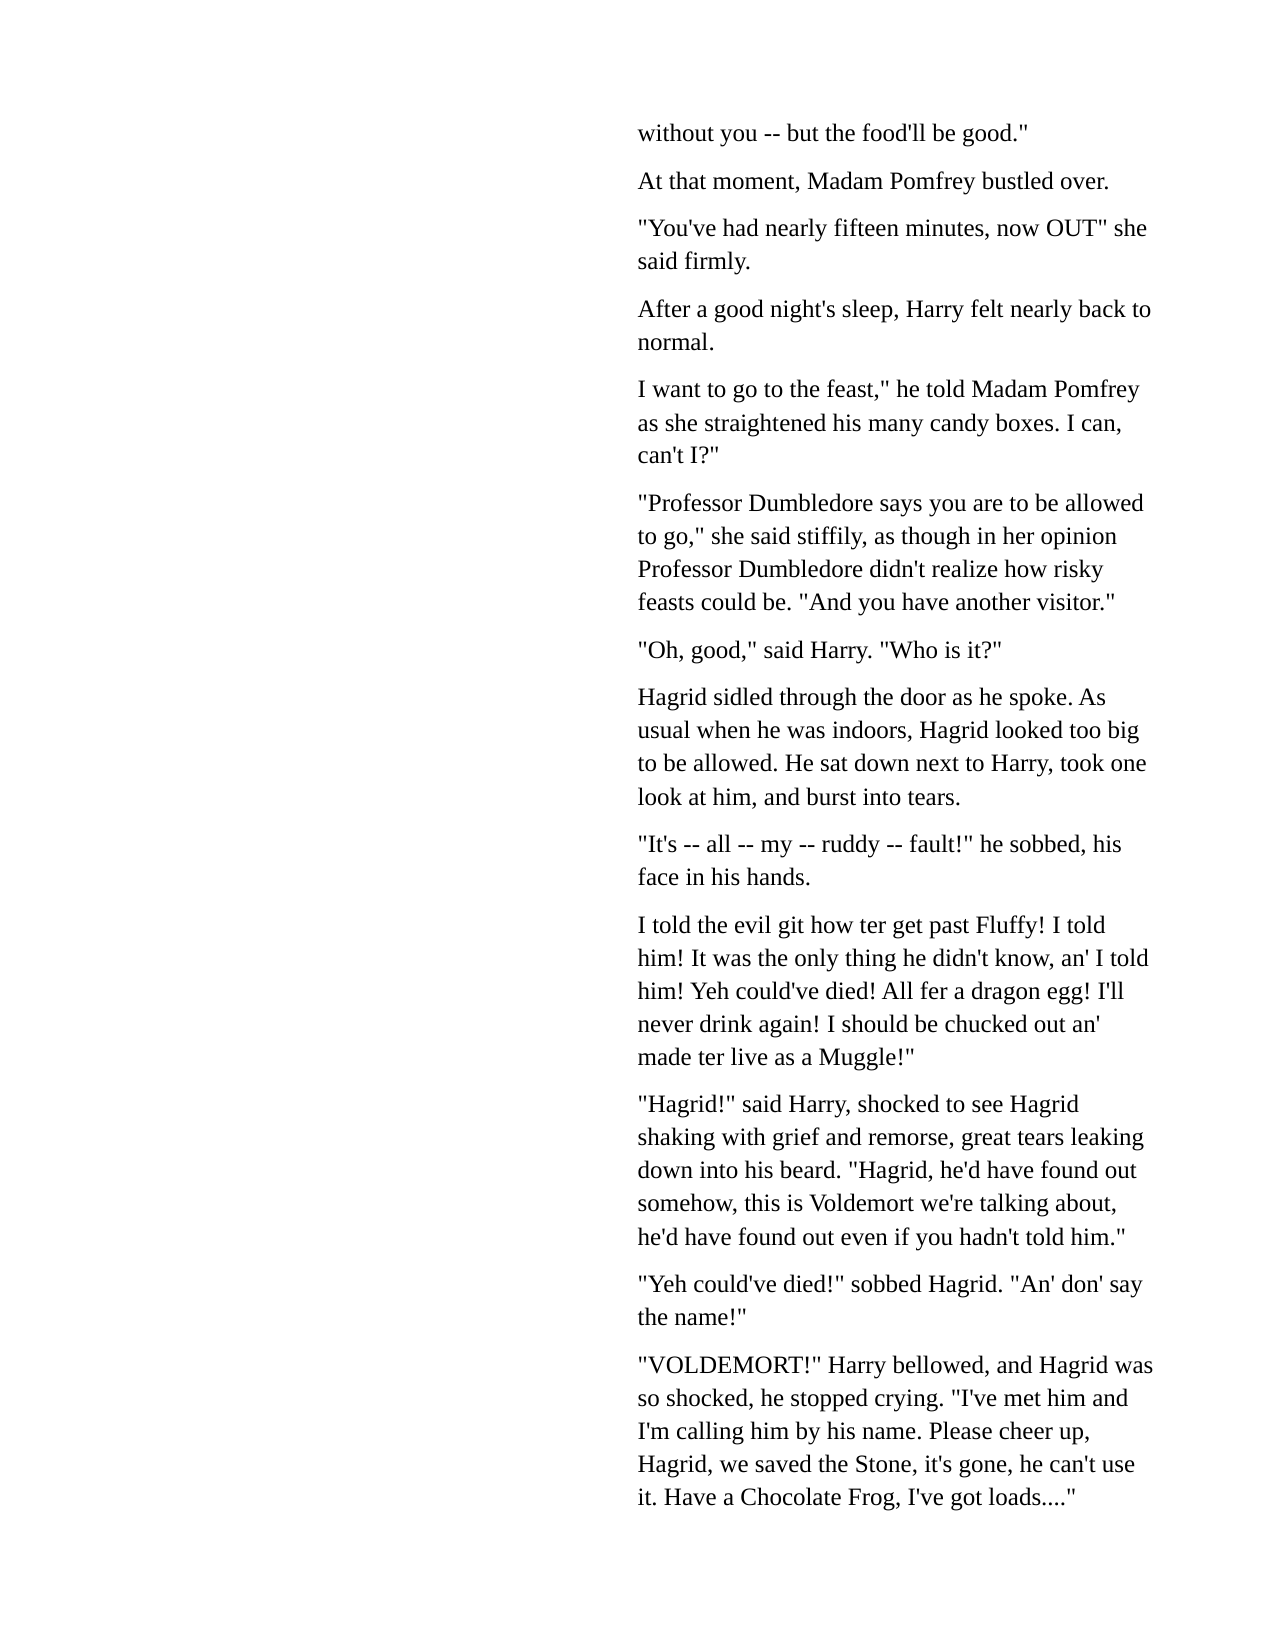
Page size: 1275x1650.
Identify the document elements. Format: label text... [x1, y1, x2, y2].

table_cell [118, 166, 637, 213]
table_cell At that moment, Madam Pomfrey bustled over. [638, 166, 1157, 213]
table_cell After a good night's sleep, Harry felt nearly back to normal. [638, 294, 1157, 374]
table_cell [118, 294, 637, 374]
table_cell "Yeh could've died!" sobbed Hagrid. "An' don' say the name!" [638, 1269, 1157, 1350]
table_cell "VOLDEMORT!" Harry bellowed, and Hagrid was so shocked, he stopped crying. "I've met him and I'm calling him by his name. Please cheer up, Hagrid, we saved the Stone, it's gone, he can't use it. Have a Chocolate Frog, I've got loads...." [638, 1350, 1157, 1529]
table_cell [118, 213, 637, 294]
table_cell Hagrid sidled through the door as he spoke. As usual when he was indoors, Hagrid looked too big to be allowed. He sat down next to Harry, took one look at him, and burst into tears. [638, 683, 1157, 829]
table_cell [118, 829, 637, 910]
table_cell [118, 375, 637, 488]
table_cell [118, 1090, 637, 1269]
table_cell I told the evil git how ter get past Fluffy! I told him! It was the only thing he didn't know, an' I told him! Yeh could've died! All fer a dragon egg! I'll never drink again! I should be chucked out an' made ter live as a Muggle!" [638, 910, 1157, 1089]
table_cell "It's -- all -- my -- ruddy -- fault!" he sobbed, his face in his hands. [638, 829, 1157, 910]
table_cell [118, 910, 637, 1089]
table_cell [118, 1269, 637, 1350]
table_cell [118, 683, 637, 829]
table_cell I want to go to the feast," he told Madam Pomfrey as she straightened his many candy boxes. I can, can't I?" [638, 375, 1157, 488]
table_cell "Professor Dumbledore says you are to be allowed to go," she said stiffily, as though in her opinion Professor Dumbledore didn't realize how risky feasts could be. "And you have another visitor." [638, 488, 1157, 635]
table_cell "Hagrid!" said Harry, shocked to see Hagrid shaking with grief and remorse, great tears leaking down into his beard. "Hagrid, he'd have found out somehow, this is Voldemort we're talking about, he'd have found out even if you hadn't told him." [638, 1090, 1157, 1269]
table_cell [118, 488, 637, 635]
table_cell [118, 635, 637, 682]
table_cell [118, 118, 637, 166]
table_cell "You've had nearly fifteen minutes, now OUT" she said firmly. [638, 213, 1157, 294]
table_cell [118, 1350, 637, 1529]
table_cell "Oh, good," said Harry. "Who is it?" [638, 635, 1157, 682]
table_cell without you -- but the food'll be good." [638, 118, 1157, 166]
